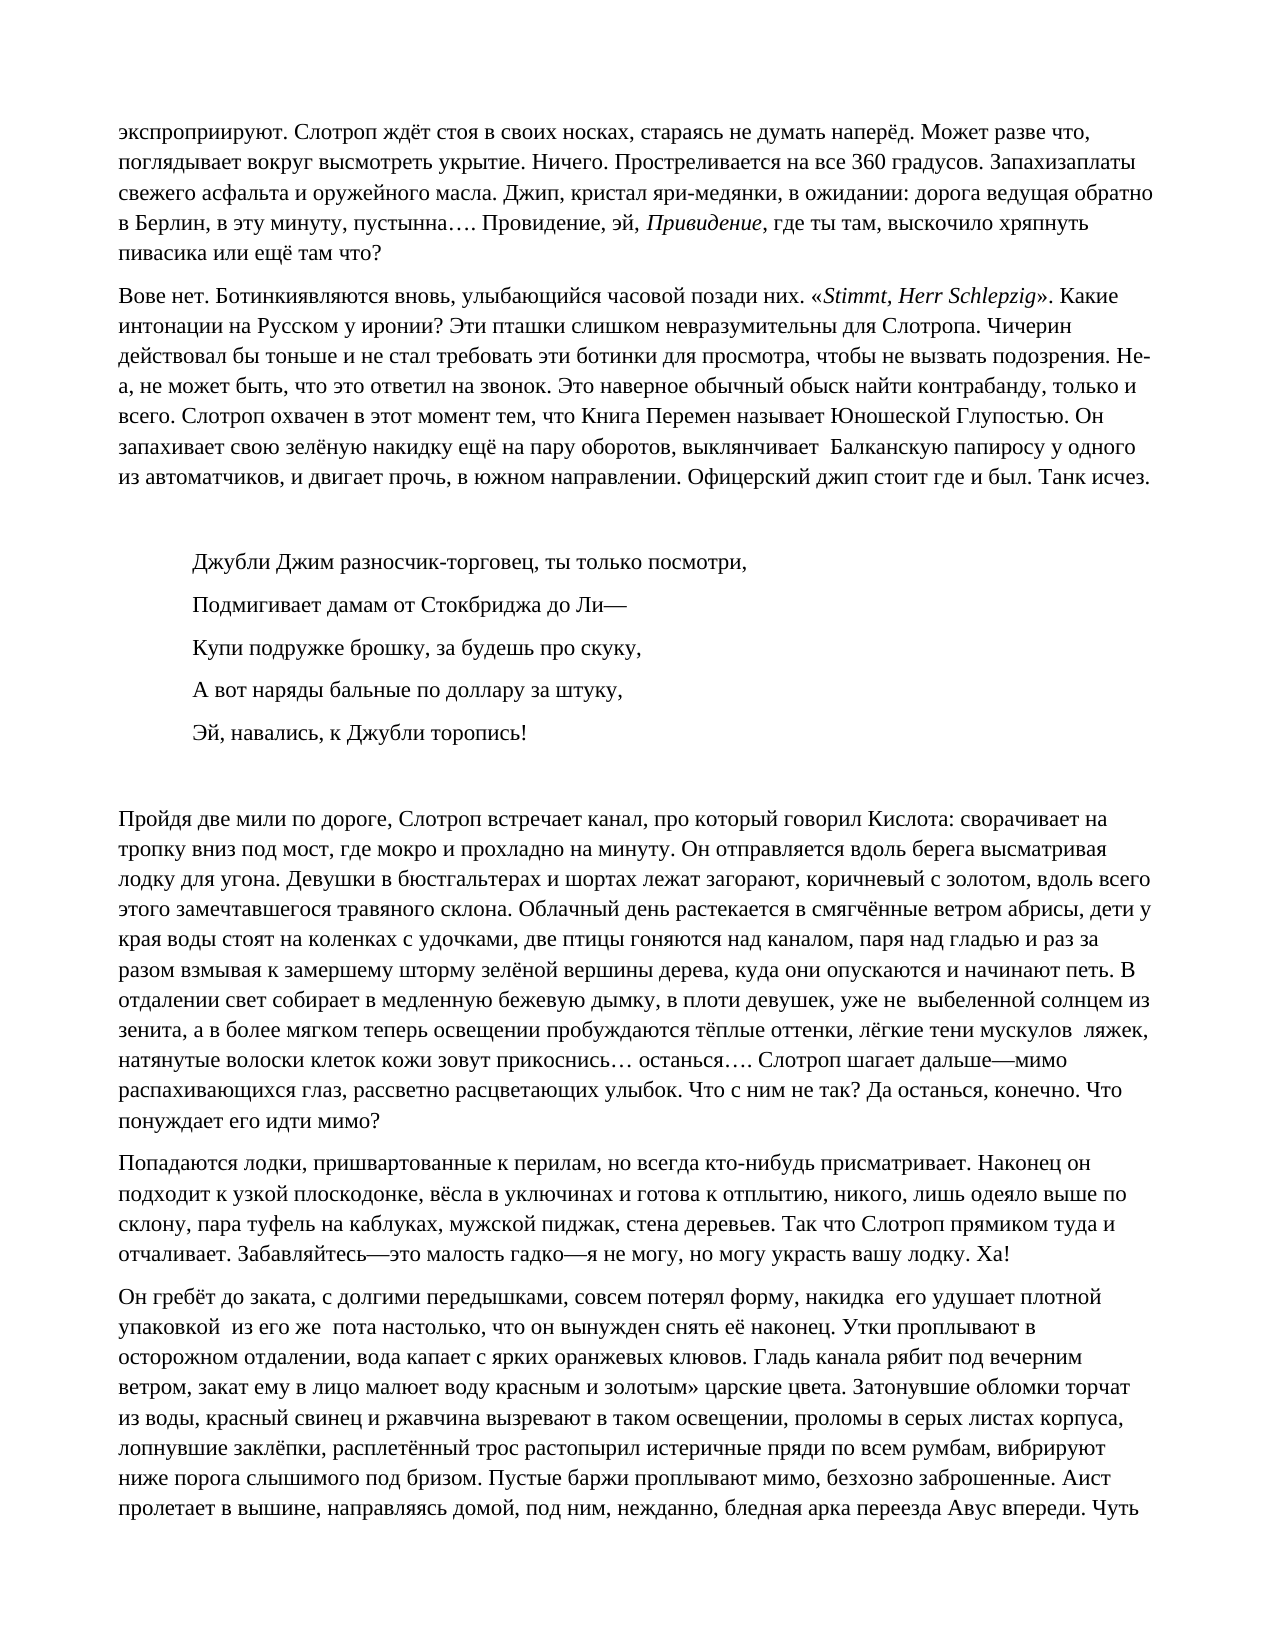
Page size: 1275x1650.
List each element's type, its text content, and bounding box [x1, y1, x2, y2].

text Купи подружке брошку, за будешь про скуку, [192, 634, 1157, 660]
text А вот наряды бальные по доллару за штуку, [192, 676, 1157, 703]
text Джубли Джим разносчик-торговец, ты только посмотри, [192, 548, 1157, 575]
text Подмигивает дамам от Стокбриджа до Ли— [192, 591, 1157, 617]
text Вове нет. Ботинкиявляются вновь, улыбающийся часовой позади них. «Stimmt, Herr Schlepzig». Какие интонации на Русском у иронии? Эти пташки слишком невразумительны для Слотропа. Чичерин действовал бы тоньше и не стал требовать эти ботинки для просмотра, чтобы не вызвать подозрения. Не-а, не может быть, что это ответил на звонок. Это наверное обычный обыск найти контрабанду, только и всего. Слотроп охвачен в этот момент тем, что Книга Перемен называет Юношеской Глупостью. Он запахивает свою зелёную накидку ещё на пару оборотов, выклянчивает Балканскую папиросу у одного из автоматчиков, и двигает прочь, в южном направлении. Офицерский джип стоит где и был. Танк исчез. [118, 282, 1157, 489]
text Пройдя две мили по дороге, Слотроп встречает канал, про который говорил Кислота: сворачивает на тропку вниз под мост, где мокро и прохладно на минуту. Он отправляется вдоль берега высматривая лодку для угона. Девушки в бюстгальтерах и шортах лежат загорают, коричневый с золотом, вдоль всего этого замечтавшегося травяного склона. Облачный день растекается в смягчённые ветром абрисы, дети у края воды стоят на коленках с удочками, две птицы гоняются над каналом, паря над гладью и раз за разом взмывая к замершему шторму зелёной вершины дерева, куда они опускаются и начинают петь. В отдалении свет собирает в медленную бежевую дымку, в плоти девушек, уже не выбеленной солнцем из зенита, а в более мягком теперь освещении пробуждаются тёплые оттенки, лёгкие тени мускулов ляжек, натянутые волоски клеток кожи зовут прикоснись… останься…. Слотроп шагает дальше—мимо распахивающихся глаз, рассветно расцветающих улыбок. Что с ним не так? Да останься, конечно. Что понуждает его идти мимо? [118, 804, 1157, 1133]
text экспроприируют. Слотроп ждёт стоя в своих носках, стараясь не думать наперёд. Может разве что, поглядывает вокруг высмотреть укрытие. Ничего. Простреливается на все 360 градусов. Запахизаплаты свежего асфальта и оружейного масла. Джип, кристал яри-медянки, в ожидании: дорога ведущая обратно в Берлин, в эту минуту, пустынна…. Провидение, эй, Привидение, где ты там, выскочило хряпнуть пивасика или ещё там что? [118, 118, 1157, 265]
text Он гребёт до заката, с долгими передышками, совсем потерял форму, накидка его удушает плотной упаковкой из его же пота настолько, что он вынужден снять её наконец. Утки проплывают в осторожном отдалении, вода капает с ярких оранжевых клювов. Гладь канала рябит под вечерним ветром, закат ему в лицо малюет воду красным и золотым» царские цвета. Затонувшие обломки торчат из воды, красный свинец и ржавчина вызревают в таком освещении, проломы в серых листах корпуса, лопнувшие заклёпки, расплетённый трос растопырил истеричные пряди по всем румбам, вибрируют ниже порога слышимого под бризом. Пустые баржи проплывают мимо, безхозно заброшенные. Аист пролетает в вышине, направляясь домой, под ним, нежданно, бледная арка переезда Авус впереди. Чуть [118, 1283, 1157, 1521]
text Попадаются лодки, пришвартованные к перилам, но всегда кто-нибудь присматривает. Наконец он подходит к узкой плоскодонке, вёсла в уключинах и готова к отплытию, никого, лишь одеяло выше по склону, пара туфель на каблуках, мужской пиджак, стена деревьев. Так что Слотроп прямиком туда и отчаливает. Забавляйтесь—это малость гадко—я не могу, но могу украсть вашу лодку. Ха! [118, 1149, 1157, 1266]
text Эй, навались, к Джубли торопись! [192, 719, 1157, 746]
